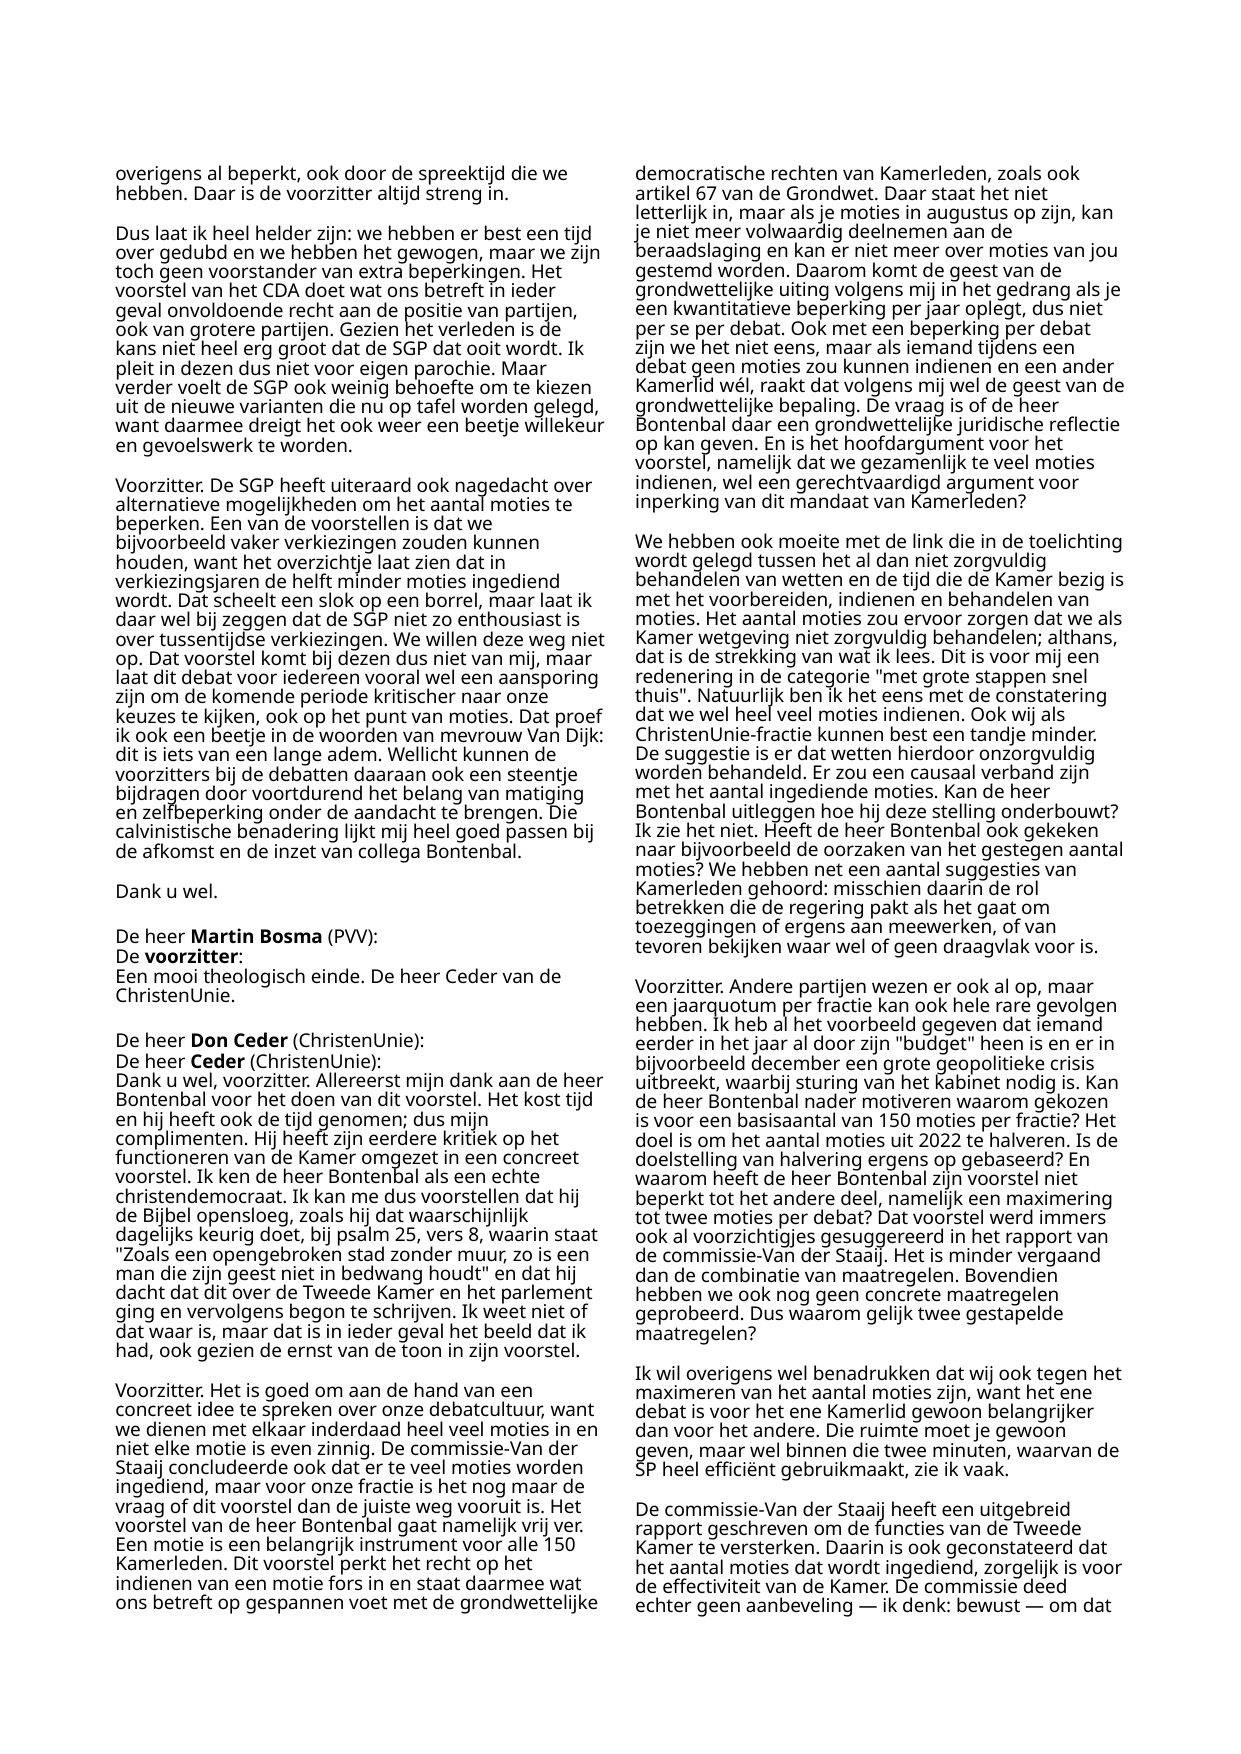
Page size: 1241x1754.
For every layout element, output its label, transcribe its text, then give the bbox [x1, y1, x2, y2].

text De heer Martin Bosma (PVV): [115, 923, 605, 948]
text Voorzitter. Andere partijen wezen er ook al op, maar een jaarquotum per fractie kan ook hele rare gevolgen hebben. Ik heb al het voorbeeld gegeven dat iemand eerder in het jaar al door zijn "budget" heen is en er in bijvoorbeeld december een grote geopolitieke crisis uitbreekt, waarbij sturing van het kabinet nodig is. Kan de heer Bontenbal nader motiveren waarom gekozen is voor een basisaantal van 150 moties per fractie? Het doel is om het aantal moties uit 2022 te halveren. Is de doelstelling van halvering ergens op gebaseerd? En waarom heeft de heer Bontenbal zijn voorstel niet beperkt tot het andere deel, namelijk een maximering tot twee moties per debat? Dat voorstel werd immers ook al voorzichtigjes gesuggereerd in het rapport van de commissie-Van der Staaij. Het is minder vergaand dan de combinatie van maatregelen. Bovendien hebben we ook nog geen concrete maatregelen geprobeerd. Dus waarom gelijk twee gestapelde maatregelen? [635, 978, 1125, 1344]
text Voorzitter. Het is goed om aan de hand van een concreet idee te spreken over onze debatcultuur, want we dienen met elkaar inderdaad heel veel moties in en niet elke motie is even zinnig. De commissie-Van der Staaij concludeerde ook dat er te veel moties worden ingediend, maar voor onze fractie is het nog maar de vraag of dit voorstel dan de juiste weg vooruit is. Het voorstel van de heer Bontenbal gaat namelijk vrij ver. Een motie is een belangrijk instrument voor alle 150 Kamerleden. Dit voorstel perkt het recht op het indienen van een motie fors in en staat daarmee wat ons betreft op gespannen voet met de grondwettelijke [115, 1382, 605, 1613]
text overigens al beperkt, ook door de spreektijd die we hebben. Daar is de voorzitter altijd streng in. [115, 165, 605, 204]
text De commissie-Van der Staaij heeft een uitgebreid rapport geschreven om de functies van de Tweede Kamer te versterken. Daarin is ook geconstateerd dat het aantal moties dat wordt ingediend, zorgelijk is voor de effectiviteit van de Kamer. De commissie deed echter geen aanbeveling — ik denk: bewust — om dat [635, 1501, 1125, 1616]
text Een mooi theologisch einde. De heer Ceder van de ChristenUnie. [115, 968, 605, 1006]
text democratische rechten van Kamerleden, zoals ook artikel 67 van de Grondwet. Daar staat het niet letterlijk in, maar als je moties in augustus op zijn, kan je niet meer volwaardig deelnemen aan de beraadslaging en kan er niet meer over moties van jou gestemd worden. Daarom komt de geest van de grondwettelijke uiting volgens mij in het gedrang als je een kwantitatieve beperking per jaar oplegt, dus niet per se per debat. Ook met een beperking per debat zijn we het niet eens, maar als iemand tijdens een debat geen moties zou kunnen indienen en een ander Kamerlid wél, raakt dat volgens mij wel de geest van de grondwettelijke bepaling. De vraag is of de heer Bontenbal daar een grondwettelijke juridische reflectie op kan geven. En is het hoofdargument voor het voorstel, namelijk dat we gezamenlijk te veel moties indienen, wel een gerechtvaardigd argument voor inperking van dit mandaat van Kamerleden? [635, 165, 1125, 512]
text Dank u wel. [115, 883, 605, 902]
text De heer Don Ceder (ChristenUnie): [115, 1027, 605, 1053]
text De voorzitter: [115, 948, 605, 968]
text De heer Ceder (ChristenUnie): [115, 1053, 605, 1072]
text Voorzitter. De SGP heeft uiteraard ook nagedacht over alternatieve mogelijkheden om het aantal moties te beperken. Een van de voorstellen is dat we bijvoorbeeld vaker verkiezingen zouden kunnen houden, want het overzichtje laat zien dat in verkiezingsjaren de helft minder moties ingediend wordt. Dat scheelt een slok op een borrel, maar laat ik daar wel bij zeggen dat de SGP niet zo enthousiast is over tussentijdse verkiezingen. We willen deze weg niet op. Dat voorstel komt bij dezen dus niet van mij, maar laat dit debat voor iedereen vooral wel een aansporing zijn om de komende periode kritischer naar onze keuzes te kijken, ook op het punt van moties. Dat proef ik ook een beetje in de woorden van mevrouw Van Dijk: dit is iets van een lange adem. Wellicht kunnen de voorzitters bij de debatten daaraan ook een steentje bijdragen door voortdurend het belang van matiging en zelfbeperking onder de aandacht te brengen. Die calvinistische benadering lijkt mij heel goed passen bij de afkomst en de inzet van collega Bontenbal. [115, 477, 605, 862]
text Ik wil overigens wel benadrukken dat wij ook tegen het maximeren van het aantal moties zijn, want het ene debat is voor het ene Kamerlid gewoon belangrijker dan voor het andere. Die ruimte moet je gewoon geven, maar wel binnen die twee minuten, waarvan de SP heel efficiënt gebruikmaakt, zie ik vaak. [635, 1364, 1125, 1480]
text Dank u wel, voorzitter. Allereerst mijn dank aan de heer Bontenbal voor het doen van dit voorstel. Het kost tijd en hij heeft ook de tijd genomen; dus mijn complimenten. Hij heeft zijn eerdere kritiek op het functioneren van de Kamer omgezet in een concreet voorstel. Ik ken de heer Bontenbal als een echte christendemocraat. Ik kan me dus voorstellen dat hij de Bijbel opensloeg, zoals hij dat waarschijnlijk dagelijks keurig doet, bij psalm 25, vers 8, waarin staat "Zoals een opengebroken stad zonder muur, zo is een man die zijn geest niet in bedwang houdt" en dat hij dacht dat dit over de Tweede Kamer en het parlement ging en vervolgens begon te schrijven. Ik weet niet of dat waar is, maar dat is in ieder geval het beeld dat ik had, ook gezien de ernst van de toon in zijn voorstel. [115, 1072, 605, 1361]
text Dus laat ik heel helder zijn: we hebben er best een tijd over gedubd en we hebben het gewogen, maar we zijn toch geen voorstander van extra beperkingen. Het voorstel van het CDA doet wat ons betreft in ieder geval onvoldoende recht aan de positie van partijen, ook van grotere partijen. Gezien het verleden is de kans niet heel erg groot dat de SGP dat ooit wordt. Ik pleit in dezen dus niet voor eigen parochie. Maar verder voelt de SGP ook weinig behoefte om te kiezen uit de nieuwe varianten die nu op tafel worden gelegd, want daarmee dreigt het ook weer een beetje willekeur en gevoelswerk te worden. [115, 224, 605, 456]
text We hebben ook moeite met de link die in de toelichting wordt gelegd tussen het al dan niet zorgvuldig behandelen van wetten en de tijd die de Kamer bezig is met het voorbereiden, indienen en behandelen van moties. Het aantal moties zou ervoor zorgen dat we als Kamer wetgeving niet zorgvuldig behandelen; althans, dat is de strekking van wat ik lees. Dit is voor mij een redenering in de categorie "met grote stappen snel thuis". Natuurlijk ben ik het eens met de constatering dat we wel heel veel moties indienen. Ook wij als ChristenUnie-fractie kunnen best een tandje minder. De suggestie is er dat wetten hierdoor onzorgvuldig worden behandeld. Er zou een causaal verband zijn met het aantal ingediende moties. Kan de heer Bontenbal uitleggen hoe hij deze stelling onderbouwt? Ik zie het niet. Heeft de heer Bontenbal ook gekeken naar bijvoorbeeld de oorzaken van het gestegen aantal moties? We hebben net een aantal suggesties van Kamerleden gehoord: misschien daarin de rol betrekken die de regering pakt als het gaat om toezeggingen of ergens aan meewerken, of van tevoren bekijken waar wel of geen draagvlak voor is. [635, 533, 1125, 957]
